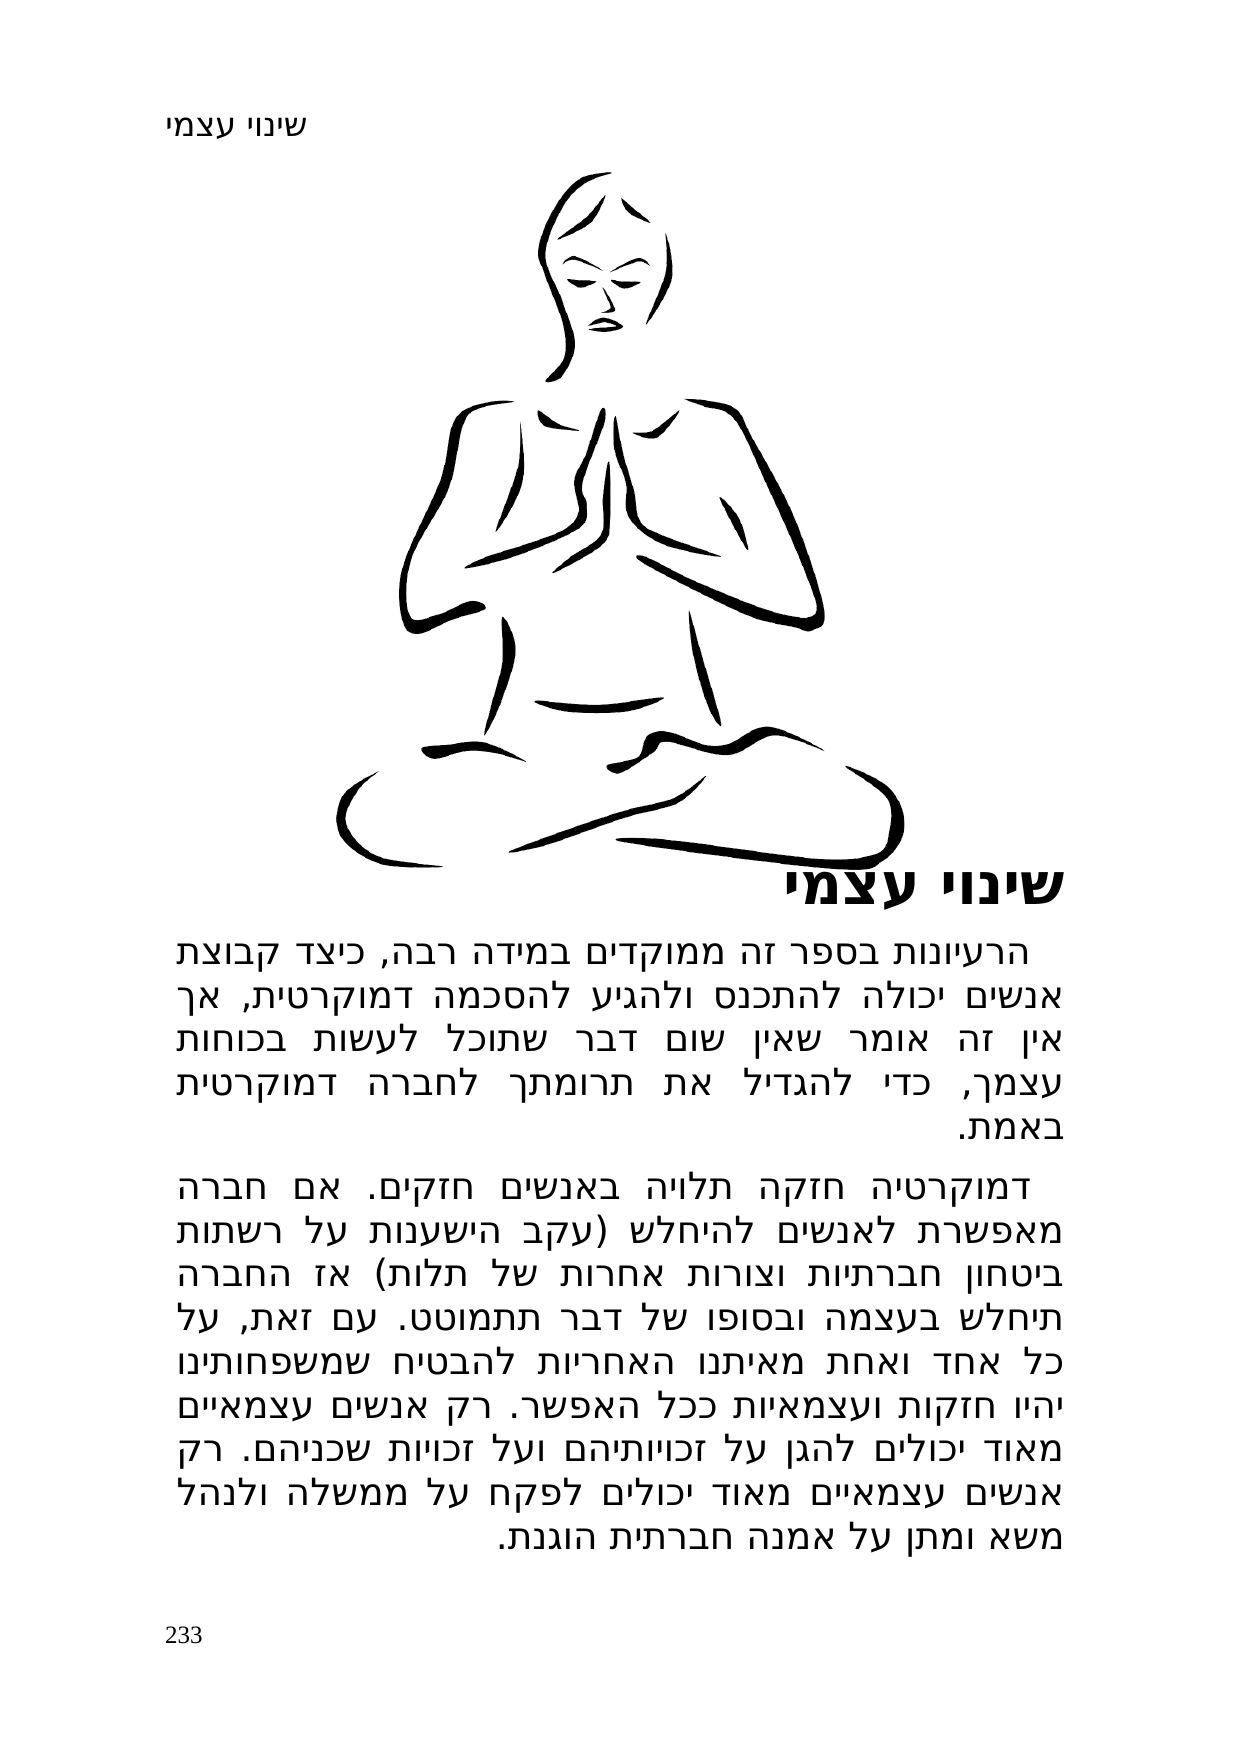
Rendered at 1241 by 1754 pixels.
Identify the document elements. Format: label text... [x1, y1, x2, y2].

text הרעיונות בספר זה ממוקדים במידה רבה, כיצד קבוצת אנשים יכולה להתכנס ולהגיע להסכמה דמוקרטית, אך אין זה אומר שאין שום דבר שתוכל לעשות בכוחות עצמך, כדי להגדיל את תרומתך לחברה דמוקרטית באמת. [176, 929, 1064, 1148]
text דמוקרטיה חזקה תלויה באנשים חזקים. אם חברה מאפשרת לאנשים להיחלש (עקב הישענות על רשתות ביטחון חברתיות וצורות אחרות של תלות) אז החברה תיחלש בעצמה ובסופו של דבר תתמוטט. עם זאת, על כל אחד ואחת מאיתנו האחריות להבטיח שמשפחותינו יהיו חזקות ועצמאיות ככל האפשר. רק אנשים עצמאיים מאוד יכולים להגן על זכויותיהם ועל זכויות שכניהם. רק אנשים עצמאיים מאוד יכולים לפקח על ממשלה ולנהל משא ומתן על אמנה חברתית הוגנת. [176, 1164, 1064, 1558]
subtitle שינוי עצמי [176, 870, 1064, 913]
picture [336, 172, 905, 870]
